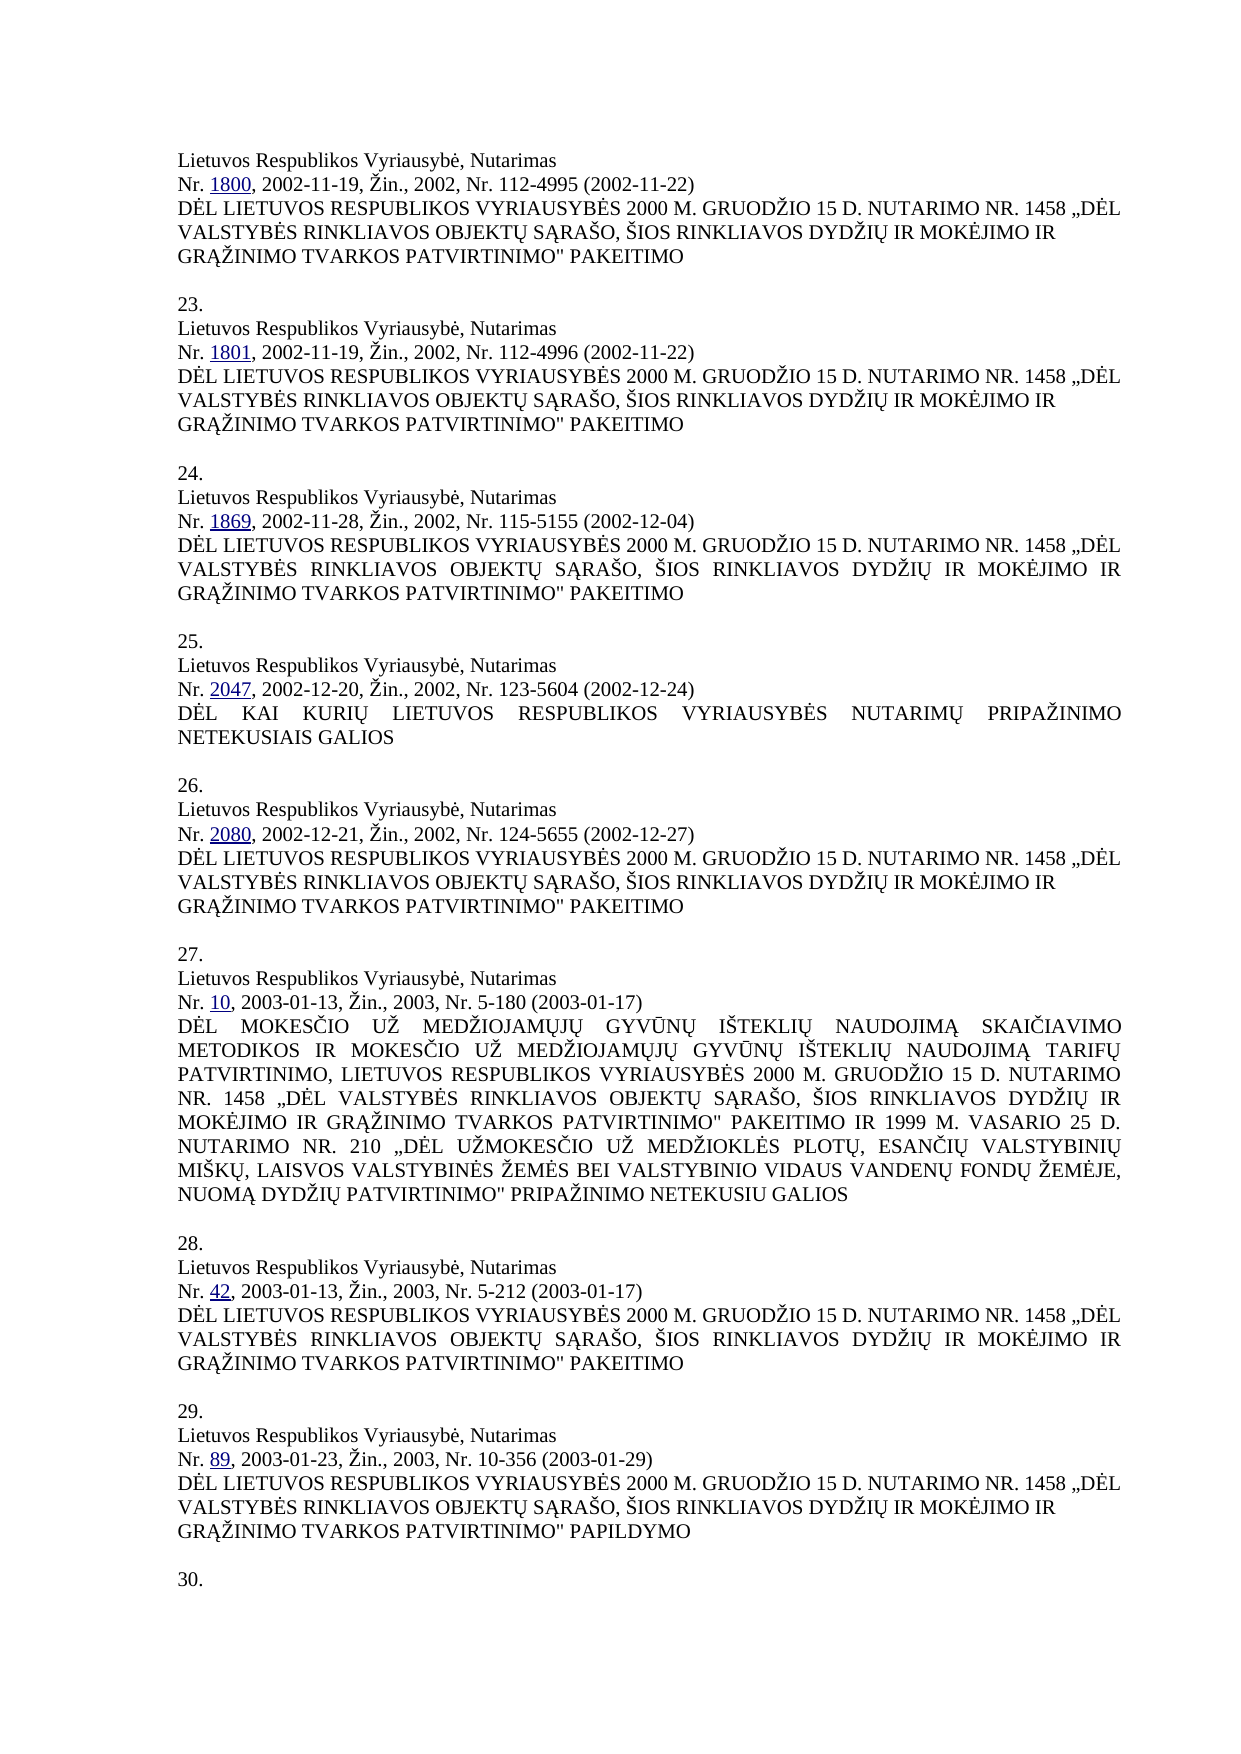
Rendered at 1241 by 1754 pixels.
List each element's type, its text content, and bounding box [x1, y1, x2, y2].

text Nr. 10, 2003-01-13, Žin., 2003, Nr. 5-180 (2003-01-17) [177, 990, 1122, 1014]
text DĖL LIETUVOS RESPUBLIKOS VYRIAUSYBĖS 2000 M. GRUODŽIO 15 D. NUTARIMO NR. 1458 „DĖL VALSTYBĖS RINKLIAVOS OBJEKTŲ SĄRAŠO, ŠIOS RINKLIAVOS DYDŽIŲ IR MOKĖJIMO IR GRĄŽINIMO TVARKOS PATVIRTINIMO" PAKEITIMO [177, 364, 1122, 436]
text Nr. 1800, 2002-11-19, Žin., 2002, Nr. 112-4995 (2002-11-22) [177, 172, 1122, 196]
text DĖL LIETUVOS RESPUBLIKOS VYRIAUSYBĖS 2000 M. GRUODŽIO 15 D. NUTARIMO NR. 1458 „DĖL VALSTYBĖS RINKLIAVOS OBJEKTŲ SĄRAŠO, ŠIOS RINKLIAVOS DYDŽIŲ IR MOKĖJIMO IR GRĄŽINIMO TVARKOS PATVIRTINIMO" PAKEITIMO [177, 846, 1122, 918]
text Nr. 89, 2003-01-23, Žin., 2003, Nr. 10-356 (2003-01-29) [177, 1447, 1122, 1471]
text Lietuvos Respublikos Vyriausybė, Nutarimas [177, 966, 1122, 990]
text DĖL MOKESČIO UŽ MEDŽIOJAMŲJŲ GYVŪNŲ IŠTEKLIŲ NAUDOJIMĄ SKAIČIAVIMO METODIKOS IR MOKESČIO UŽ MEDŽIOJAMŲJŲ GYVŪNŲ IŠTEKLIŲ NAUDOJIMĄ TARIFŲ PATVIRTINIMO, LIETUVOS RESPUBLIKOS VYRIAUSYBĖS 2000 M. GRUODŽIO 15 D. NUTARIMO NR. 1458 „DĖL VALSTYBĖS RINKLIAVOS OBJEKTŲ SĄRAŠO, ŠIOS RINKLIAVOS DYDŽIŲ IR MOKĖJIMO IR GRĄŽINIMO TVARKOS PATVIRTINIMO" PAKEITIMO IR 1999 M. VASARIO 25 D. NUTARIMO NR. 210 „DĖL UŽMOKESČIO UŽ MEDŽIOKLĖS PLOTŲ, ESANČIŲ VALSTYBINIŲ MIŠKŲ, LAISVOS VALSTYBINĖS ŽEMĖS BEI VALSTYBINIO VIDAUS VANDENŲ FONDŲ ŽEMĖJE, NUOMĄ DYDŽIŲ PATVIRTINIMO" PRIPAŽINIMO NETEKUSIU GALIOS [177, 1014, 1122, 1206]
text Lietuvos Respublikos Vyriausybė, Nutarimas [177, 653, 1122, 677]
text 30. [177, 1567, 1122, 1591]
text Nr. 2047, 2002-12-20, Žin., 2002, Nr. 123-5604 (2002-12-24) [177, 677, 1122, 701]
text 24. [177, 461, 1122, 484]
text Nr. 1869, 2002-11-28, Žin., 2002, Nr. 115-5155 (2002-12-04) [177, 509, 1122, 533]
text 26. [177, 773, 1122, 797]
text 29. [177, 1399, 1122, 1423]
text DĖL LIETUVOS RESPUBLIKOS VYRIAUSYBĖS 2000 M. GRUODŽIO 15 D. NUTARIMO NR. 1458 „DĖL VALSTYBĖS RINKLIAVOS OBJEKTŲ SĄRAŠO, ŠIOS RINKLIAVOS DYDŽIŲ IR MOKĖJIMO IR GRĄŽINIMO TVARKOS PATVIRTINIMO" PAKEITIMO [177, 1303, 1122, 1375]
text Lietuvos Respublikos Vyriausybė, Nutarimas [177, 1423, 1122, 1447]
text Nr. 2080, 2002-12-21, Žin., 2002, Nr. 124-5655 (2002-12-27) [177, 821, 1122, 846]
text Nr. 42, 2003-01-13, Žin., 2003, Nr. 5-212 (2003-01-17) [177, 1279, 1122, 1303]
text Lietuvos Respublikos Vyriausybė, Nutarimas [177, 148, 1122, 172]
text Lietuvos Respublikos Vyriausybė, Nutarimas [177, 484, 1122, 509]
text DĖL LIETUVOS RESPUBLIKOS VYRIAUSYBĖS 2000 M. GRUODŽIO 15 D. NUTARIMO NR. 1458 „DĖL VALSTYBĖS RINKLIAVOS OBJEKTŲ SĄRAŠO, ŠIOS RINKLIAVOS DYDŽIŲ IR MOKĖJIMO IR GRĄŽINIMO TVARKOS PATVIRTINIMO" PAKEITIMO [177, 196, 1122, 268]
text DĖL LIETUVOS RESPUBLIKOS VYRIAUSYBĖS 2000 M. GRUODŽIO 15 D. NUTARIMO NR. 1458 „DĖL VALSTYBĖS RINKLIAVOS OBJEKTŲ SĄRAŠO, ŠIOS RINKLIAVOS DYDŽIŲ IR MOKĖJIMO IR GRĄŽINIMO TVARKOS PATVIRTINIMO" PAPILDYMO [177, 1471, 1122, 1543]
text Lietuvos Respublikos Vyriausybė, Nutarimas [177, 797, 1122, 821]
text Nr. 1801, 2002-11-19, Žin., 2002, Nr. 112-4996 (2002-11-22) [177, 340, 1122, 364]
text 25. [177, 629, 1122, 653]
text 23. [177, 292, 1122, 316]
text 28. [177, 1231, 1122, 1254]
text Lietuvos Respublikos Vyriausybė, Nutarimas [177, 316, 1122, 340]
text Lietuvos Respublikos Vyriausybė, Nutarimas [177, 1254, 1122, 1279]
text DĖL LIETUVOS RESPUBLIKOS VYRIAUSYBĖS 2000 M. GRUODŽIO 15 D. NUTARIMO NR. 1458 „DĖL VALSTYBĖS RINKLIAVOS OBJEKTŲ SĄRAŠO, ŠIOS RINKLIAVOS DYDŽIŲ IR MOKĖJIMO IR GRĄŽINIMO TVARKOS PATVIRTINIMO" PAKEITIMO [177, 533, 1122, 605]
text DĖL KAI KURIŲ LIETUVOS RESPUBLIKOS VYRIAUSYBĖS NUTARIMŲ PRIPAŽINIMO NETEKUSIAIS GALIOS [177, 701, 1122, 749]
text 27. [177, 942, 1122, 966]
